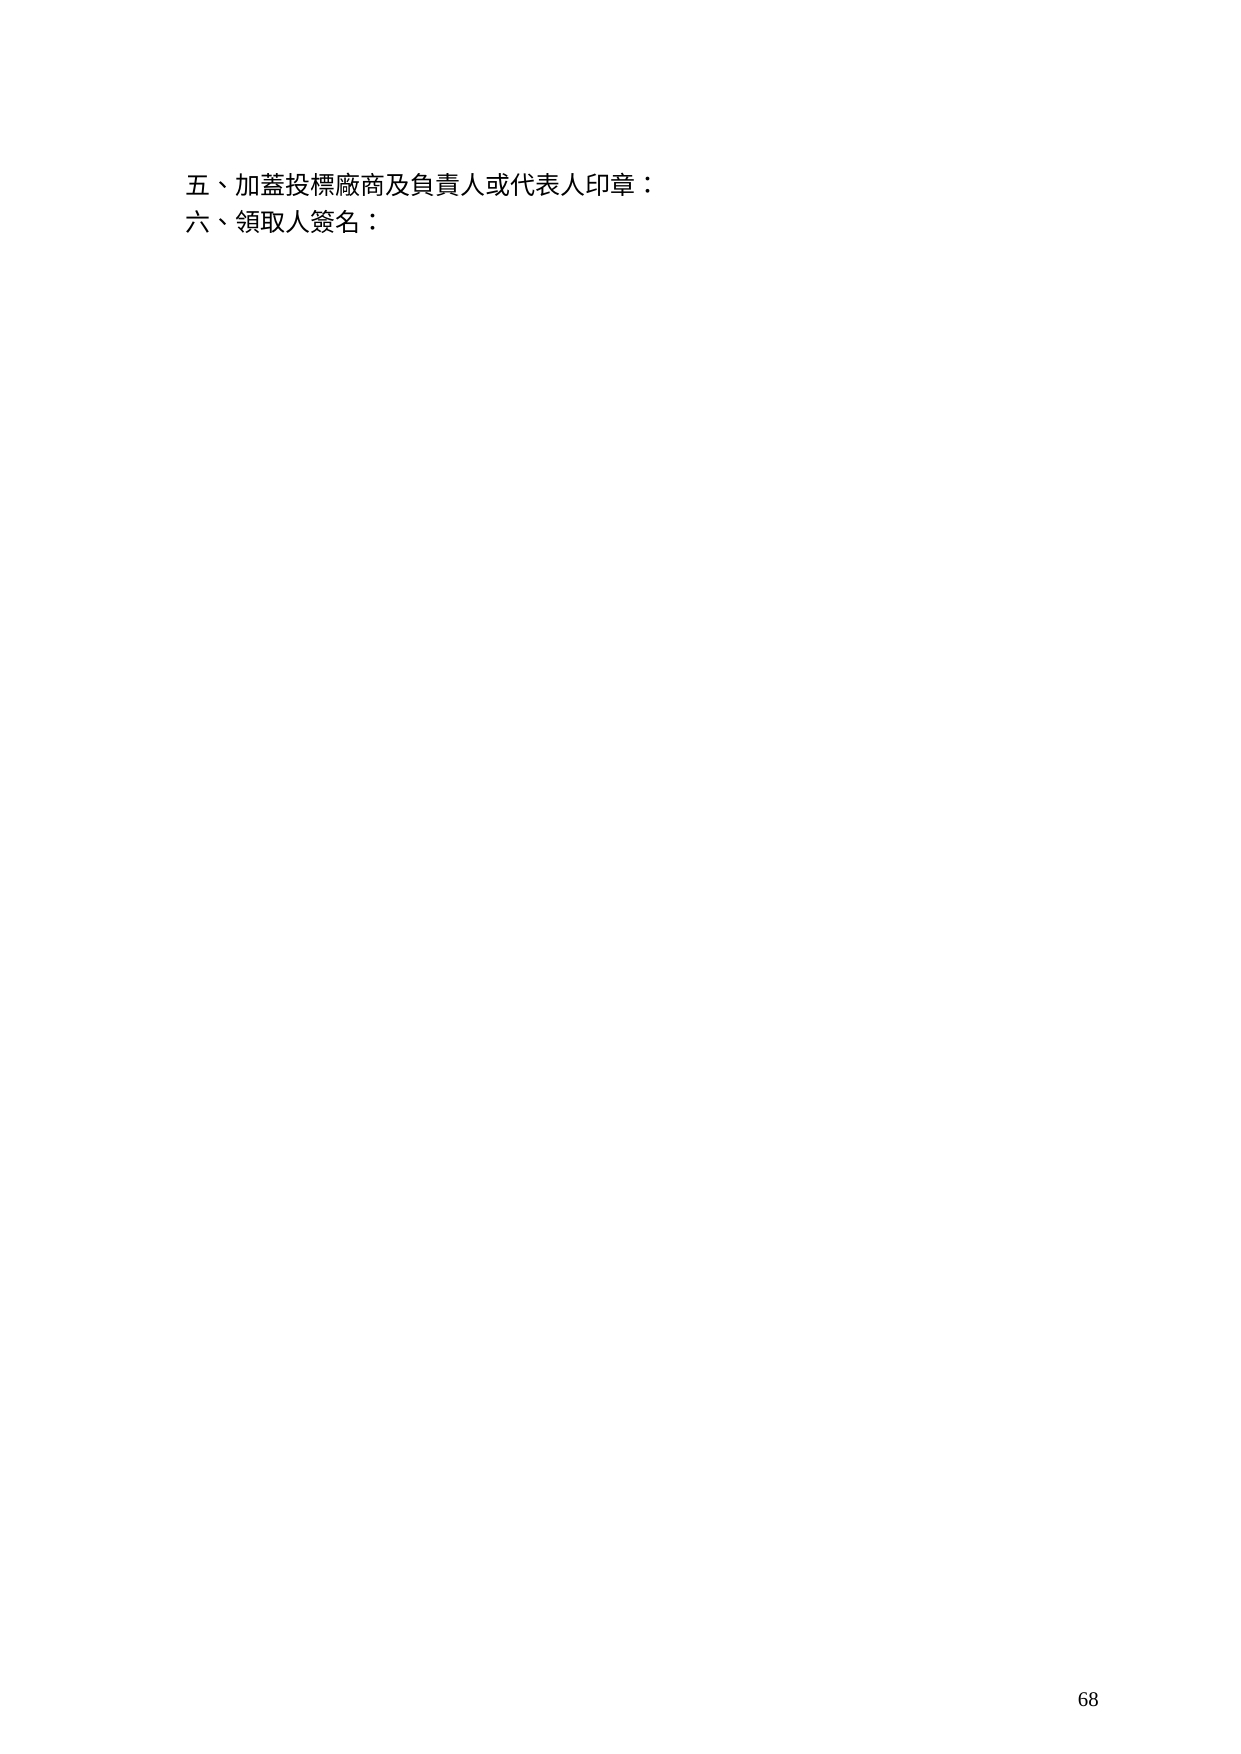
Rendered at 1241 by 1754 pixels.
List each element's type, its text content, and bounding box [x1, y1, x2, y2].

subtitle 五、加蓋投標廠商及負責人或代表人印章： [185, 164, 1092, 202]
subtitle 六、領取人簽名： [185, 202, 1092, 239]
